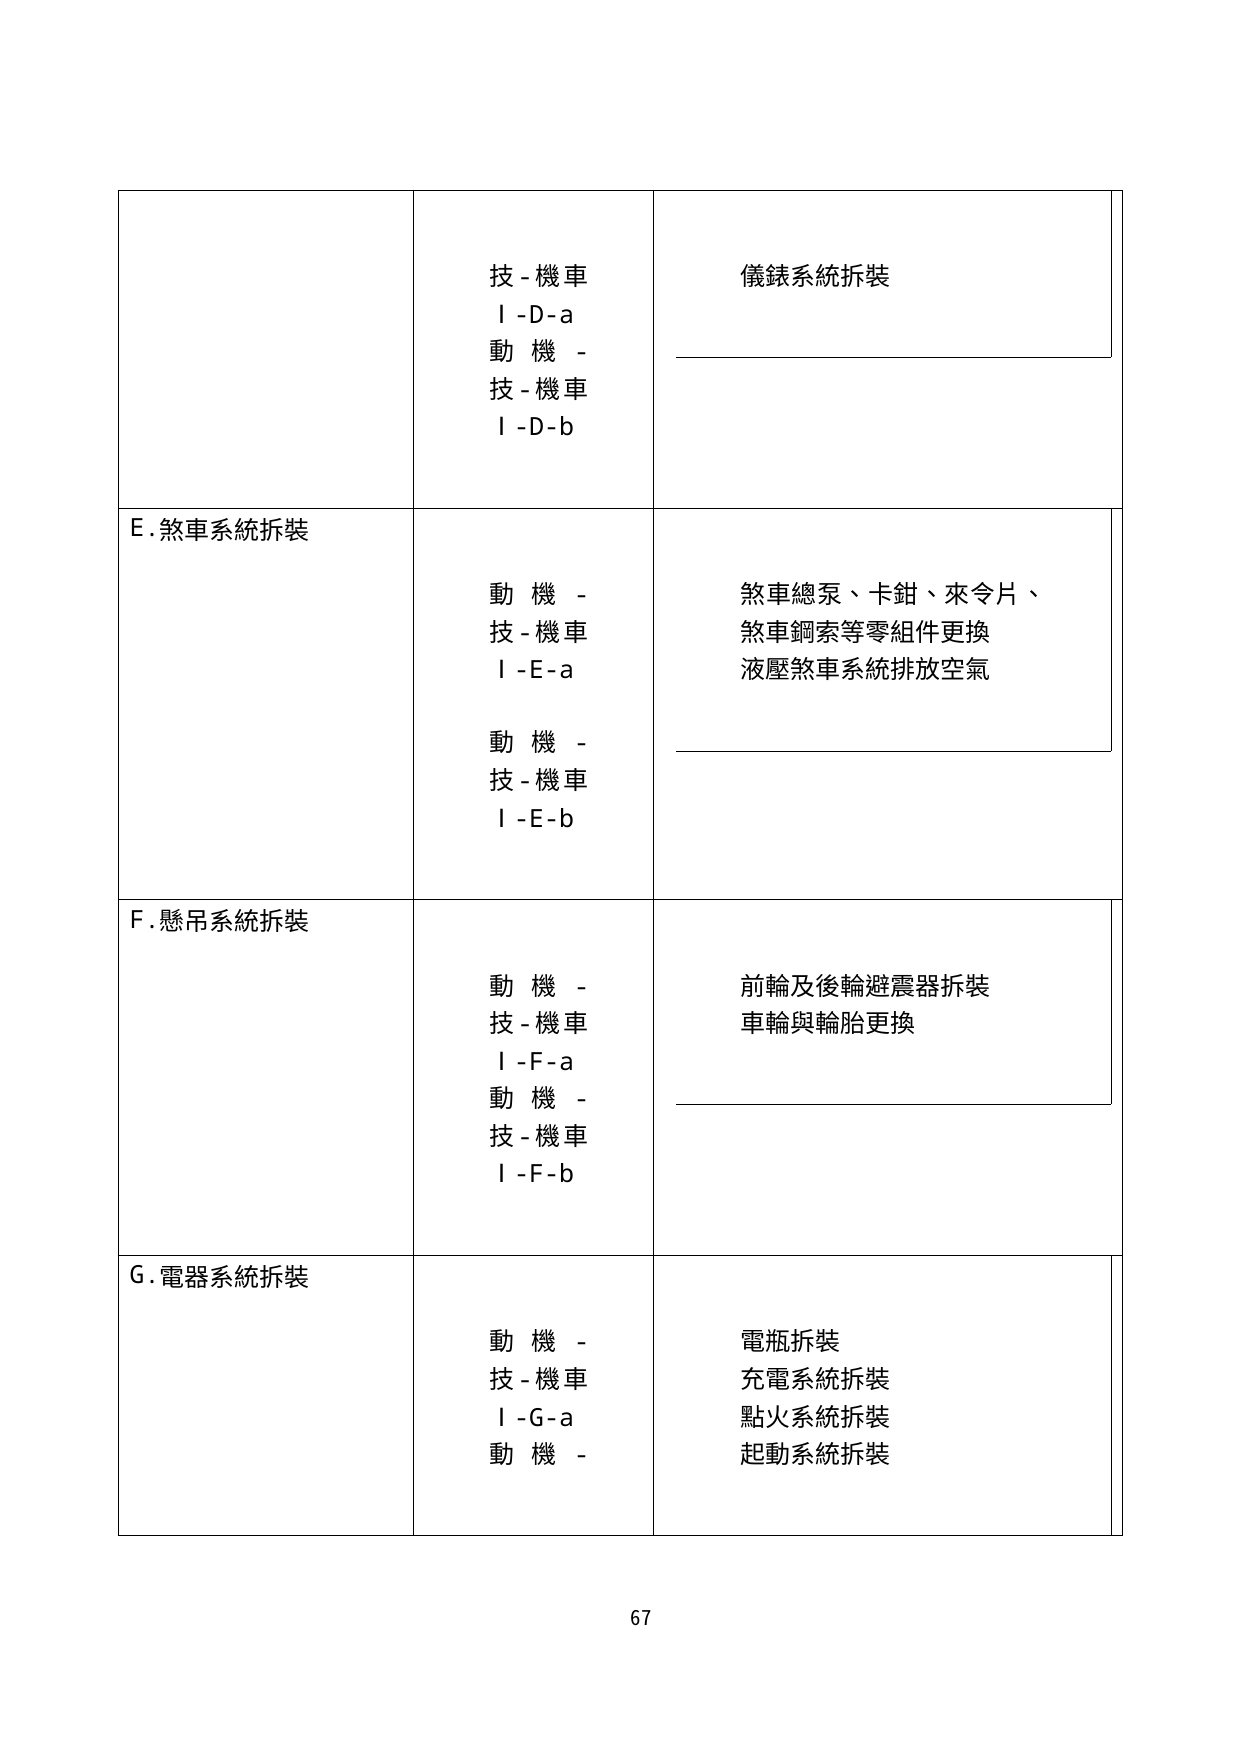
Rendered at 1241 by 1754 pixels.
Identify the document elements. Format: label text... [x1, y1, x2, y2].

table_cell 儀錶系統拆裝 [665, 191, 1122, 508]
table_cell [654, 1256, 664, 1535]
table_cell 動機-技-機車Ⅰ-F-a 動機-技-機車Ⅰ-F-b [414, 900, 653, 1255]
table_cell G.電器系統拆裝 [119, 1256, 413, 1535]
table_cell 技-機車Ⅰ-D-a 動機-技-機車Ⅰ-D-b [414, 191, 653, 508]
table_cell [654, 509, 664, 899]
table_cell 動機-技-機車Ⅰ-E-a 動機-技-機車Ⅰ-E-b [414, 509, 653, 899]
table_cell [654, 900, 664, 1255]
table_cell 煞車總泵、卡鉗、來令片、煞車鋼索等零組件更換 液壓煞車系統排放空氣 [665, 509, 1122, 899]
table_cell E.煞車系統拆裝 [119, 509, 413, 899]
table_cell [654, 191, 664, 508]
table_cell [119, 191, 413, 508]
table_cell 電瓶拆裝 充電系統拆裝 點火系統拆裝 起動系統拆裝 [665, 1256, 1111, 1535]
table_cell 動機-技-機車Ⅰ-G-a 動機- [414, 1256, 653, 1535]
table_cell 前輪及後輪避震器拆裝 車輪與輪胎更換 [665, 900, 1122, 1255]
table_cell F.懸吊系統拆裝 [119, 900, 413, 1255]
table_cell [1112, 1256, 1122, 1535]
